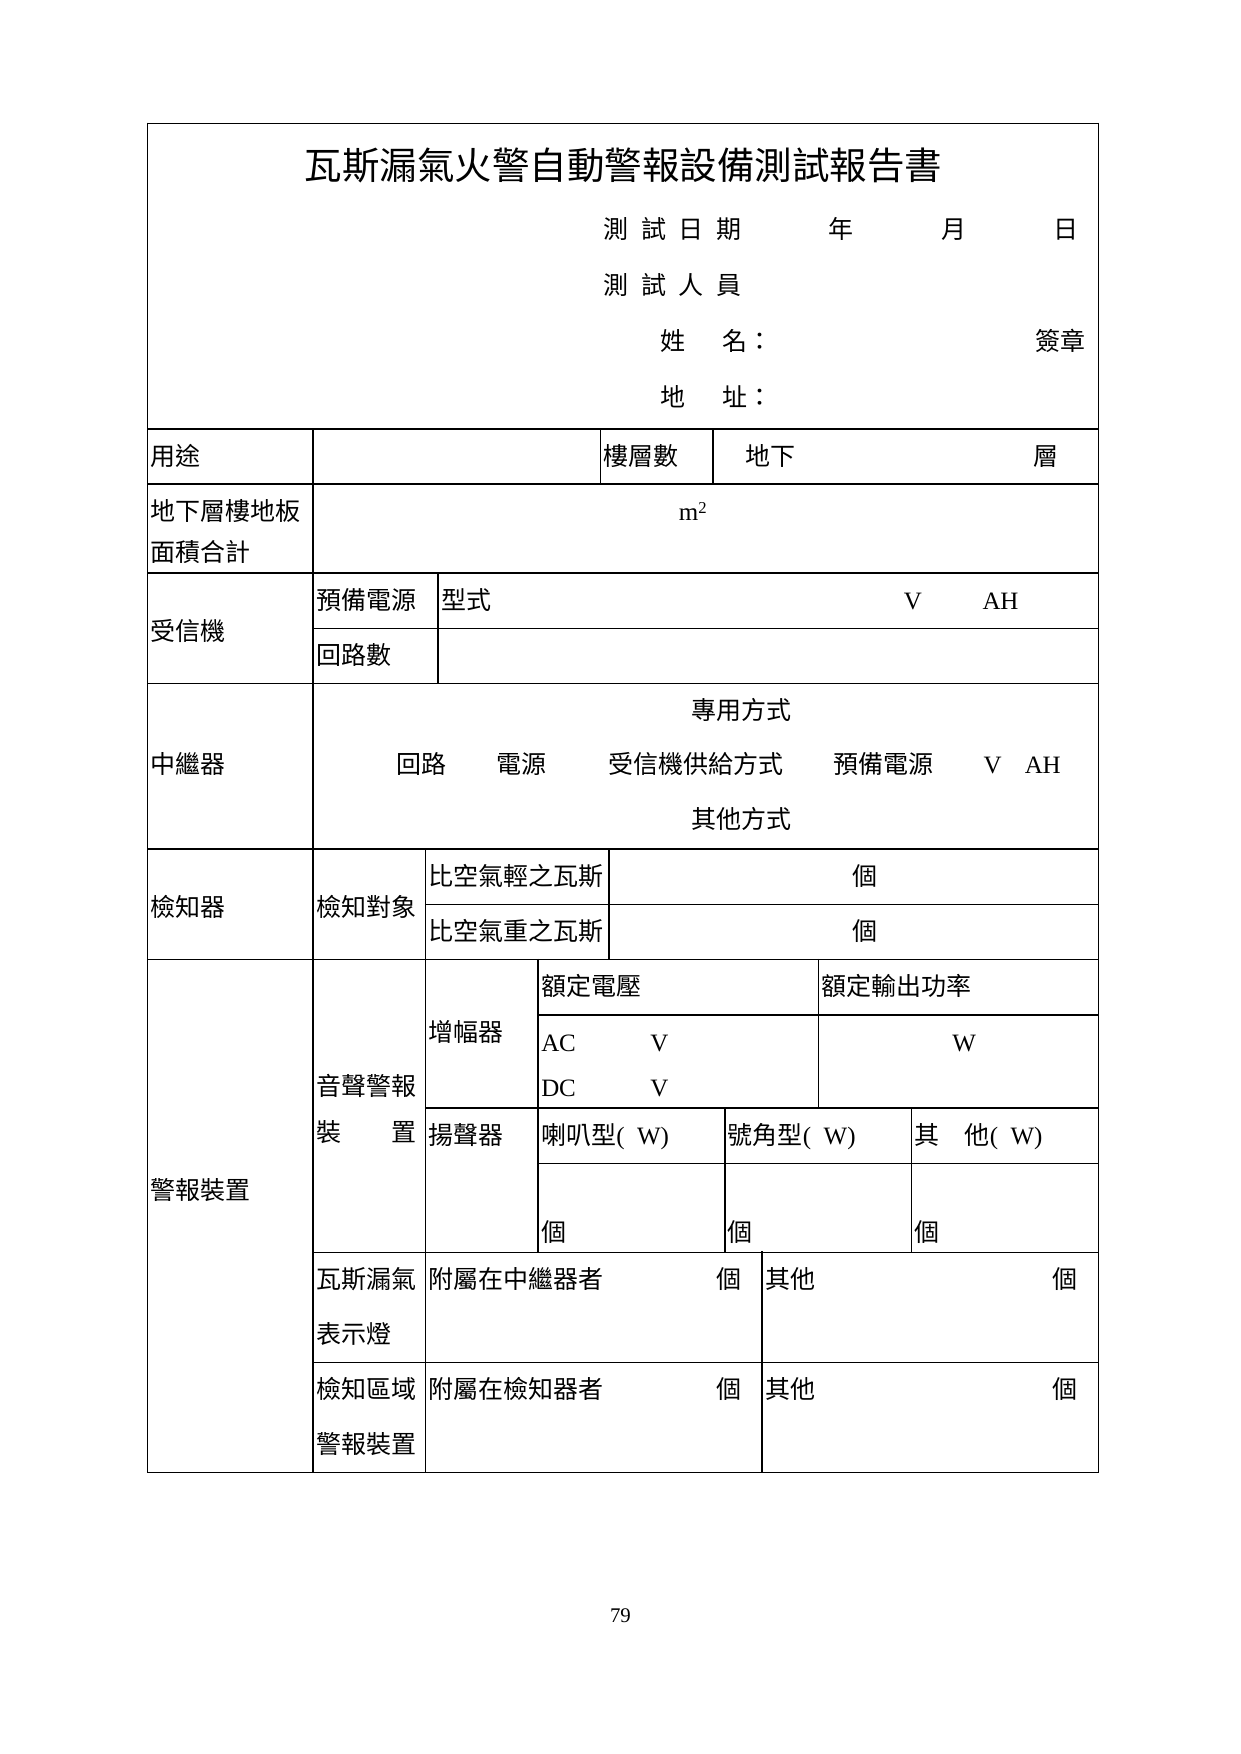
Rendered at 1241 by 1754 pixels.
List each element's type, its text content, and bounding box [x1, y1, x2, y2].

table_cell 比空氣重之瓦斯 [426, 905, 608, 959]
table_cell [148, 372, 601, 428]
table_cell W [819, 1016, 1098, 1107]
table_cell AC V DC V [539, 1016, 818, 1107]
table_cell 預備電源 [314, 574, 437, 627]
table_cell 附屬在中繼器者 個 [426, 1253, 761, 1362]
table_cell [148, 259, 601, 316]
table_cell 檢知區域 [314, 1363, 425, 1417]
table_cell 增幅器 [426, 960, 537, 1107]
table_cell [148, 203, 601, 259]
table_cell 中繼器 [148, 738, 312, 793]
table_cell 警報裝置 [314, 1417, 425, 1472]
table_cell 回路數 [314, 629, 437, 683]
table_cell [148, 684, 312, 738]
table_cell 其 他( W) [912, 1109, 1098, 1162]
table_cell 其他 個 [763, 1363, 1098, 1472]
table_cell 檢知器 [148, 850, 312, 959]
table_cell 個 [539, 1164, 724, 1251]
table_cell m2 [314, 485, 1098, 572]
table_cell 個 [610, 850, 1098, 903]
table_cell [148, 1307, 312, 1362]
table_cell 附屬在檢知器者 個 [426, 1363, 761, 1472]
table_cell 受信機 [148, 574, 312, 683]
table_cell 地 址： [601, 372, 1098, 428]
table_cell 喇叭型( W) [539, 1109, 724, 1162]
table_cell 號角型( W) [726, 1109, 911, 1162]
table_cell 其他方式 [314, 793, 1098, 848]
table_cell 個 [726, 1164, 911, 1251]
table_cell 音聲警報 裝 置 [314, 960, 425, 1251]
table_cell 測 試 日 期 年 月 日 [601, 203, 1098, 259]
table_cell 檢知對象 [314, 850, 425, 959]
table_cell [314, 430, 600, 483]
table_cell 回路 電源 受信機供給方式 預備電源 V AH [314, 738, 1098, 793]
table_cell [148, 1417, 312, 1472]
table_cell 警報裝置 [148, 1163, 312, 1251]
table_cell 樓層數 [601, 430, 712, 483]
table_cell 其他 個 [763, 1253, 1098, 1362]
table_header 瓦斯漏氣火警自動警報設備測試報告書 [148, 124, 1098, 203]
table_cell 地下 層 [714, 430, 1098, 483]
table_cell [148, 1362, 312, 1417]
table_cell [148, 793, 312, 848]
table_cell 個 [610, 905, 1098, 959]
table_cell 額定輸出功率 [819, 960, 1098, 1014]
table_cell 專用方式 [314, 684, 1098, 738]
table_cell 比空氣輕之瓦斯 [426, 850, 608, 903]
table_cell [148, 960, 312, 1014]
table_cell [148, 1014, 312, 1107]
table_cell [148, 1251, 312, 1307]
table_cell [148, 316, 601, 372]
table_cell 用途 [148, 430, 312, 483]
table_cell 瓦斯漏氣 [314, 1253, 425, 1307]
table_cell 額定電壓 [539, 960, 818, 1014]
table_cell [439, 629, 1098, 683]
table_cell 表示燈 [314, 1307, 425, 1362]
table_cell 揚聲器 [426, 1109, 537, 1251]
table_cell 測 試 人 員 [601, 259, 1098, 316]
table_cell [148, 1107, 312, 1162]
table_cell 地下層樓地板面積合計 [148, 485, 312, 572]
table_cell 個 [912, 1164, 1098, 1251]
table_cell 姓 名： 簽章 [601, 316, 1098, 372]
table_cell 型式 V AH [439, 574, 1098, 627]
